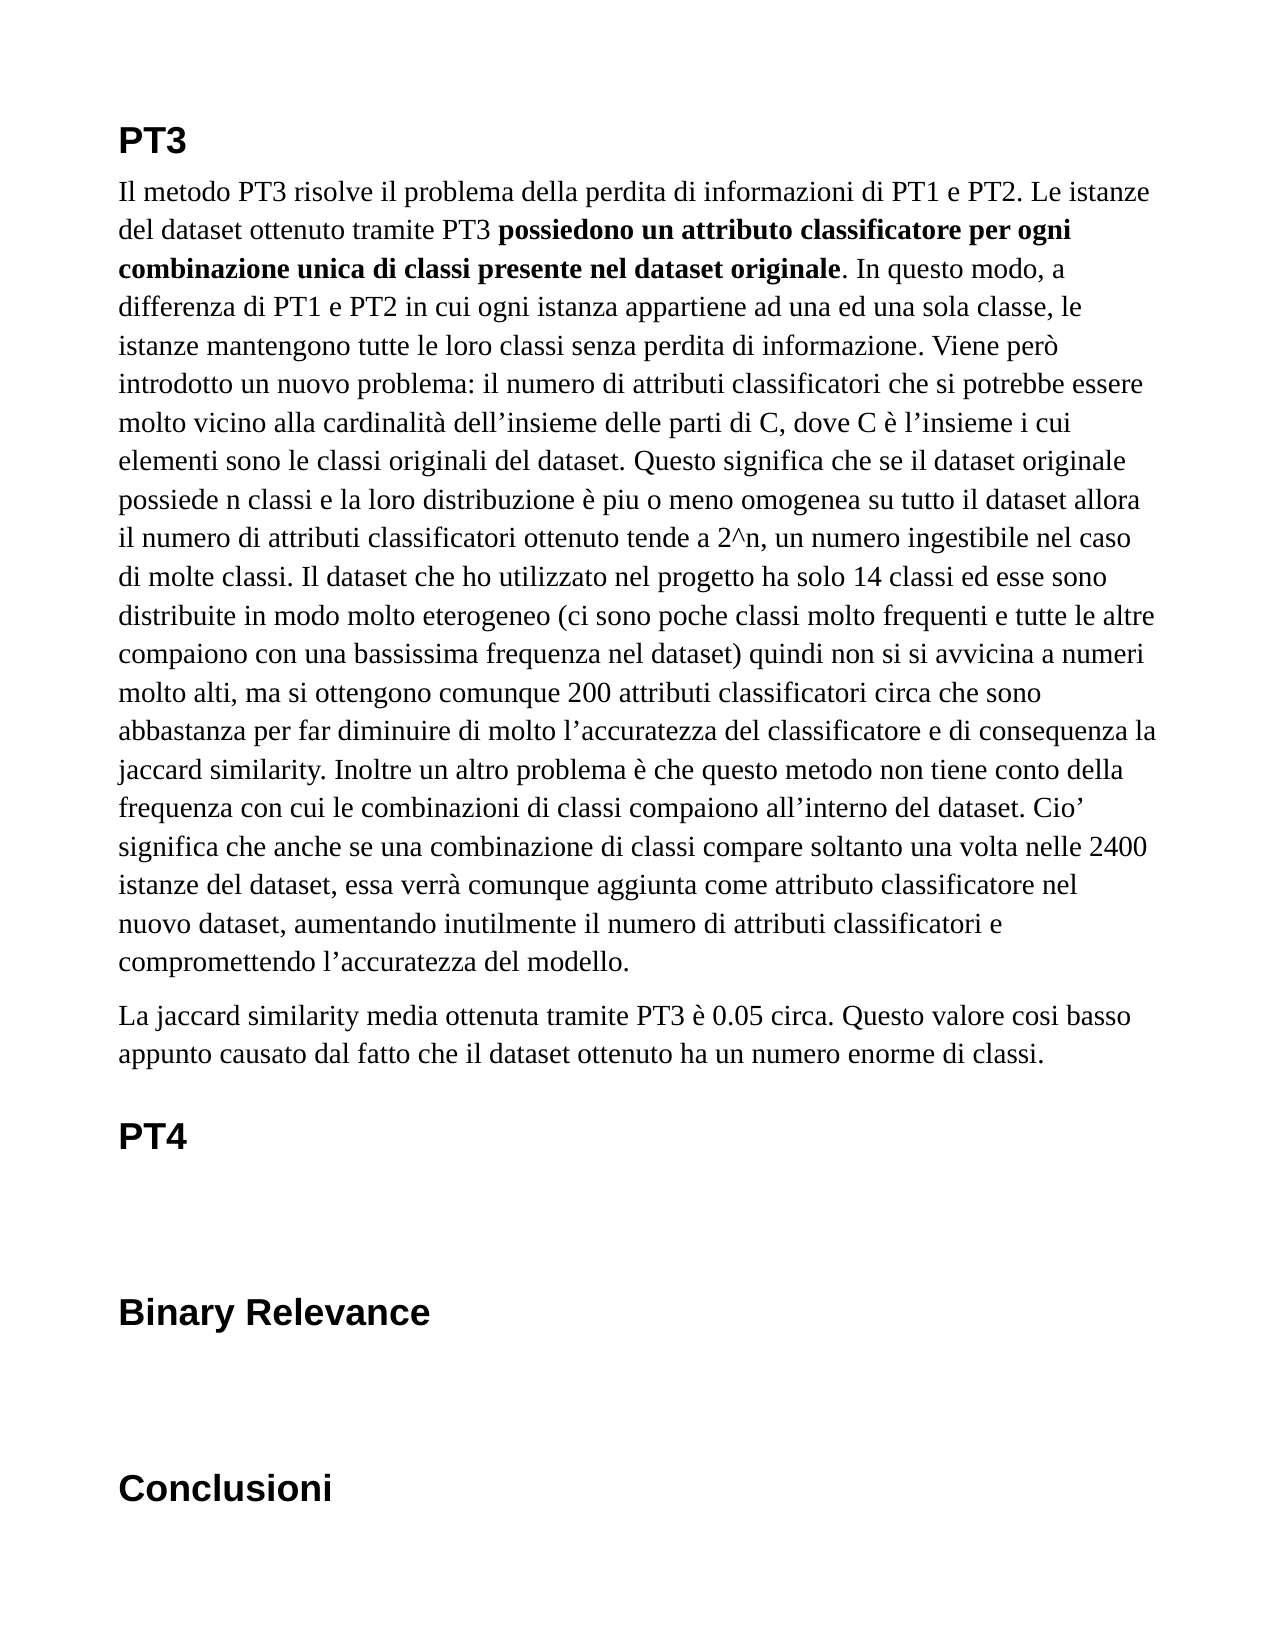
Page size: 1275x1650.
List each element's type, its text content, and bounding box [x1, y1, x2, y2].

subtitle Conclusioni [118, 1466, 1157, 1509]
text La jaccard similarity media ottenuta tramite PT3 è 0.05 circa. Questo valore cosi basso appunto causato dal fatto che il dataset ottenuto ha un numero enorme di classi. [118, 998, 1157, 1070]
text Il metodo PT3 risolve il problema della perdita di informazioni di PT1 e PT2. Le istanze del dataset ottenuto tramite PT3 possiedono un attributo classificatore per ogni combinazione unica di classi presente nel dataset originale. In questo modo, a differenza di PT1 e PT2 in cui ogni istanza appartiene ad una ed una sola classe, le istanze mantengono tutte le loro classi senza perdita di informazione. Viene però introdotto un nuovo problema: il numero di attributi classificatori che si potrebbe essere molto vicino alla cardinalità dell’insieme delle parti di C, dove C è l’insieme i cui elementi sono le classi originali del dataset. Questo significa che se il dataset originale possiede n classi e la loro distribuzione è piu o meno omogenea su tutto il dataset allora il numero di attributi classificatori ottenuto tende a 2^n, un numero ingestibile nel caso di molte classi. Il dataset che ho utilizzato nel progetto ha solo 14 classi ed esse sono distribuite in modo molto eterogeneo (ci sono poche classi molto frequenti e tutte le altre compaiono con una bassissima frequenza nel dataset) quindi non si si avvicina a numeri molto alti, ma si ottengono comunque 200 attributi classificatori circa che sono abbastanza per far diminuire di molto l’accuratezza del classificatore e di consequenza la jaccard similarity. Inoltre un altro problema è che questo metodo non tiene conto della frequenza con cui le combinazioni di classi compaiono all’interno del dataset. Cio’ significa che anche se una combinazione di classi compare soltanto una volta nelle 2400 istanze del dataset, essa verrà comunque aggiunta come attributo classificatore nel nuovo dataset, aumentando inutilmente il numero di attributi classificatori e compromettendo l’accuratezza del modello. [118, 174, 1157, 978]
subtitle Binary Relevance [118, 1290, 1157, 1333]
subtitle PT3 [118, 118, 1157, 161]
subtitle PT4 [118, 1114, 1157, 1157]
